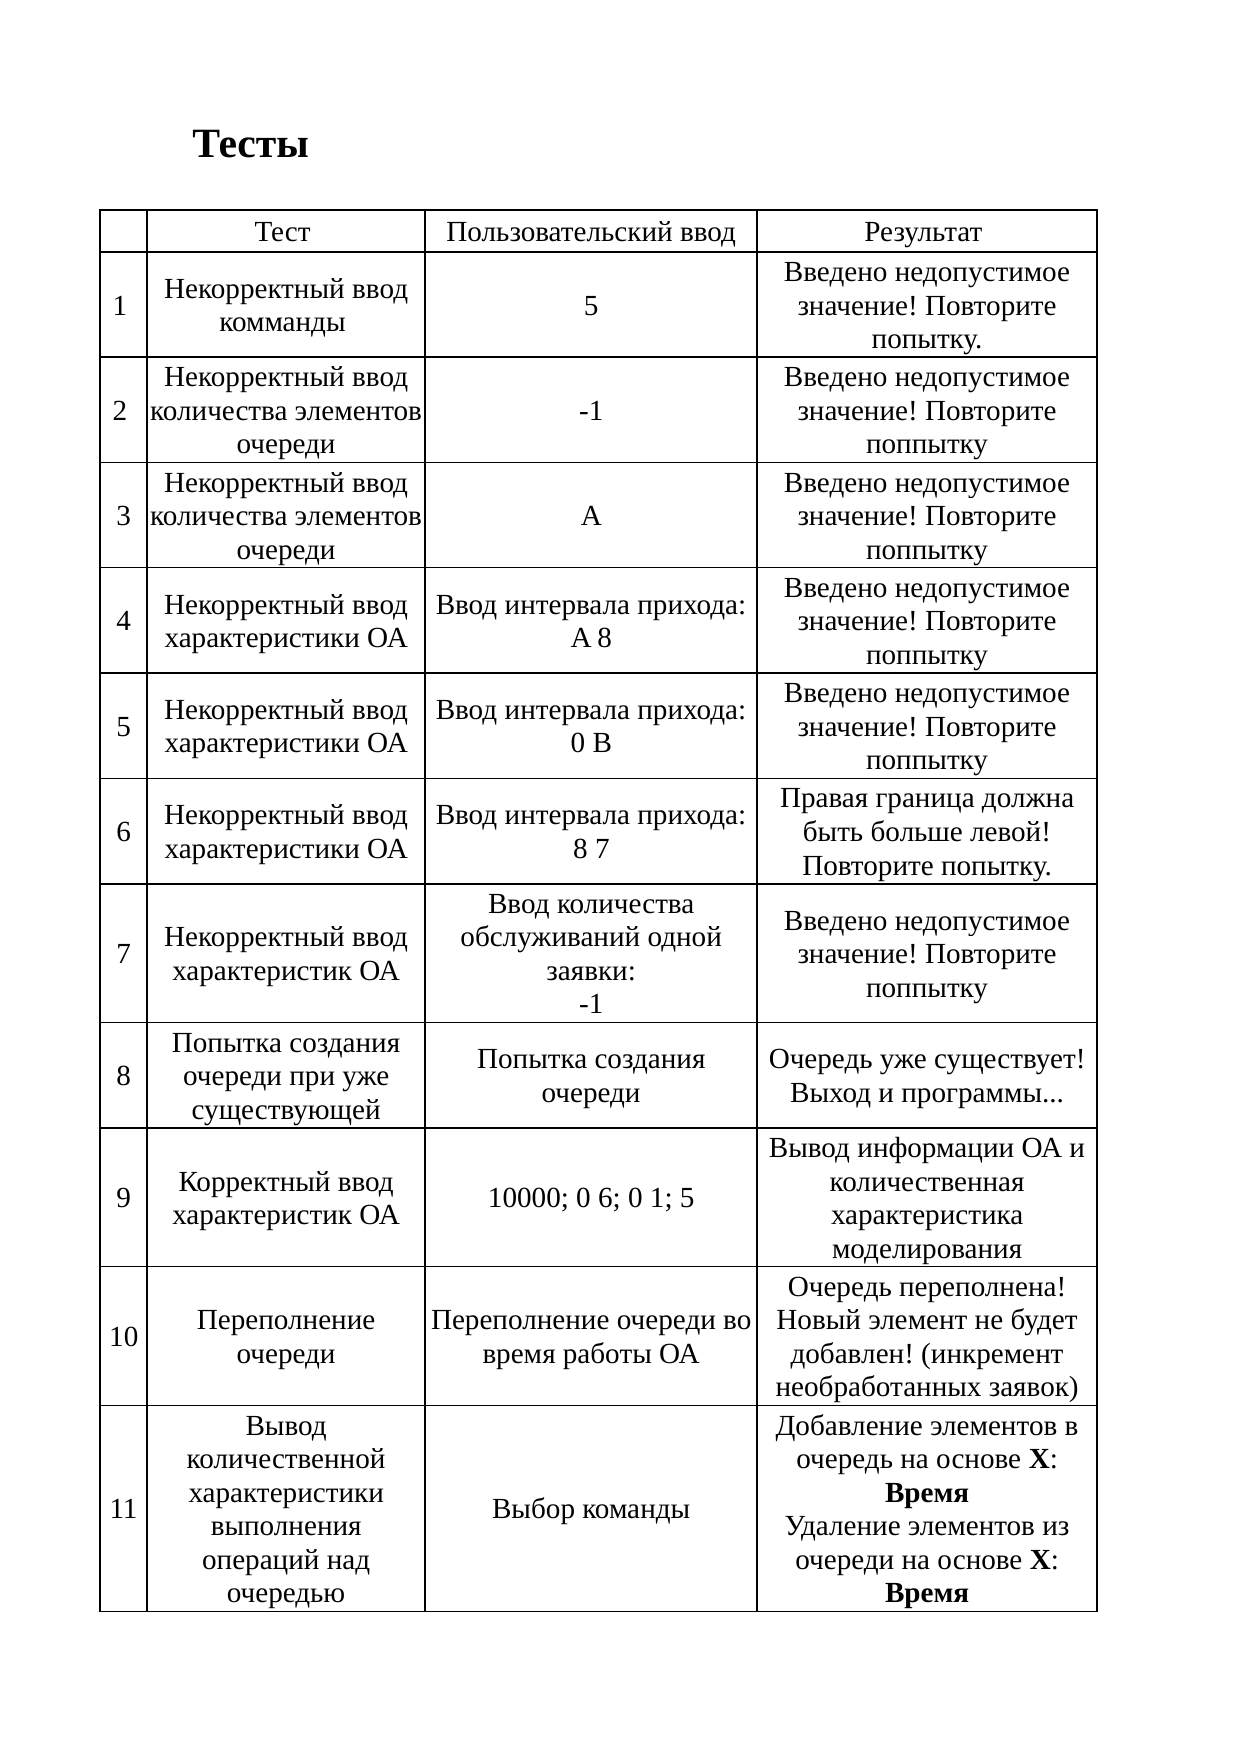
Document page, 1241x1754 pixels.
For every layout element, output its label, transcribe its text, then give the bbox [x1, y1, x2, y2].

table_cell Очередь переполнена!Новый элемент не будет добавлен! (инкремент необработанных заявок) [758, 1267, 1096, 1405]
table_cell Некорректный ввод комманды [148, 253, 424, 356]
table_cell 8 [101, 1023, 146, 1127]
table_cell Введено недопустимое значение! Повторите поппытку [758, 885, 1096, 1022]
table_cell Переполнение очереди [148, 1267, 424, 1405]
table_header Тест [148, 211, 424, 251]
table_cell A [426, 463, 756, 567]
table_cell Вывод количественной характеристики выполнения операций над очередью [148, 1406, 424, 1611]
table_cell Правая граница должна быть больше левой! Повторите попытку. [758, 779, 1096, 883]
table_cell Добавление элементов в очередь на основе X: Время Удаление элементов из очереди на основе X: Время [758, 1406, 1096, 1611]
table_cell 9 [101, 1129, 146, 1266]
table_cell Попытка создания очереди [426, 1023, 756, 1127]
table_cell 2 [101, 358, 146, 462]
table_cell Введено недопустимое значение! Повторите поппытку [758, 463, 1096, 567]
table_cell Введено недопустимое значение! Повторите поппытку [758, 568, 1096, 672]
table_cell Выбор команды [426, 1406, 756, 1611]
table_cell 7 [101, 885, 146, 1022]
table_header Пользовательский ввод [426, 211, 756, 251]
table_cell -1 [426, 358, 756, 462]
table_cell 11 [101, 1406, 146, 1611]
table_cell Введено недопустимое значение! Повторите попытку. [758, 253, 1096, 356]
table_cell 5 [101, 674, 146, 777]
table_cell Корректный ввод характеристик ОА [148, 1129, 424, 1266]
table_cell Ввод интервала прихода: A 8 [426, 568, 756, 672]
table_cell Некорректный ввод характеристики ОА [148, 568, 424, 672]
table_cell Вывод информации ОА и количественная характеристика моделирования [758, 1129, 1096, 1266]
table_cell 3 [101, 463, 146, 567]
table_cell Попытка создания очереди при уже существующей [148, 1023, 424, 1127]
table_cell 10 [101, 1267, 146, 1405]
table_cell Некорректный ввод характеристик ОА [148, 885, 424, 1022]
table_cell Некорректный ввод количества элементов очереди [148, 463, 424, 567]
table_cell Введено недопустимое значение! Повторите поппытку [758, 358, 1096, 462]
table_cell 4 [101, 568, 146, 672]
table_cell Ввод количества обслуживаний одной заявки: -1 [426, 885, 756, 1022]
table_cell 10000; 0 6; 0 1; 5 [426, 1129, 756, 1266]
table_cell Некорректный ввод характеристики ОА [148, 779, 424, 883]
table_cell Некорректный ввод характеристики ОА [148, 674, 424, 777]
text Тесты [118, 118, 1122, 166]
table_header [101, 211, 146, 251]
table_cell 6 [101, 779, 146, 883]
table_header Результат [758, 211, 1096, 251]
table_cell Ввод интервала прихода: 8 7 [426, 779, 756, 883]
table_cell Ввод интервала прихода: 0 B [426, 674, 756, 777]
table_cell Очередь уже существует! Выход и программы... [758, 1023, 1096, 1127]
table_cell Введено недопустимое значение! Повторите поппытку [758, 674, 1096, 777]
table_cell 5 [426, 253, 756, 356]
table_cell Некорректный ввод количества элементов очереди [148, 358, 424, 462]
table_cell Переполнение очереди во время работы ОА [426, 1267, 756, 1405]
table_cell 1 [101, 253, 146, 356]
